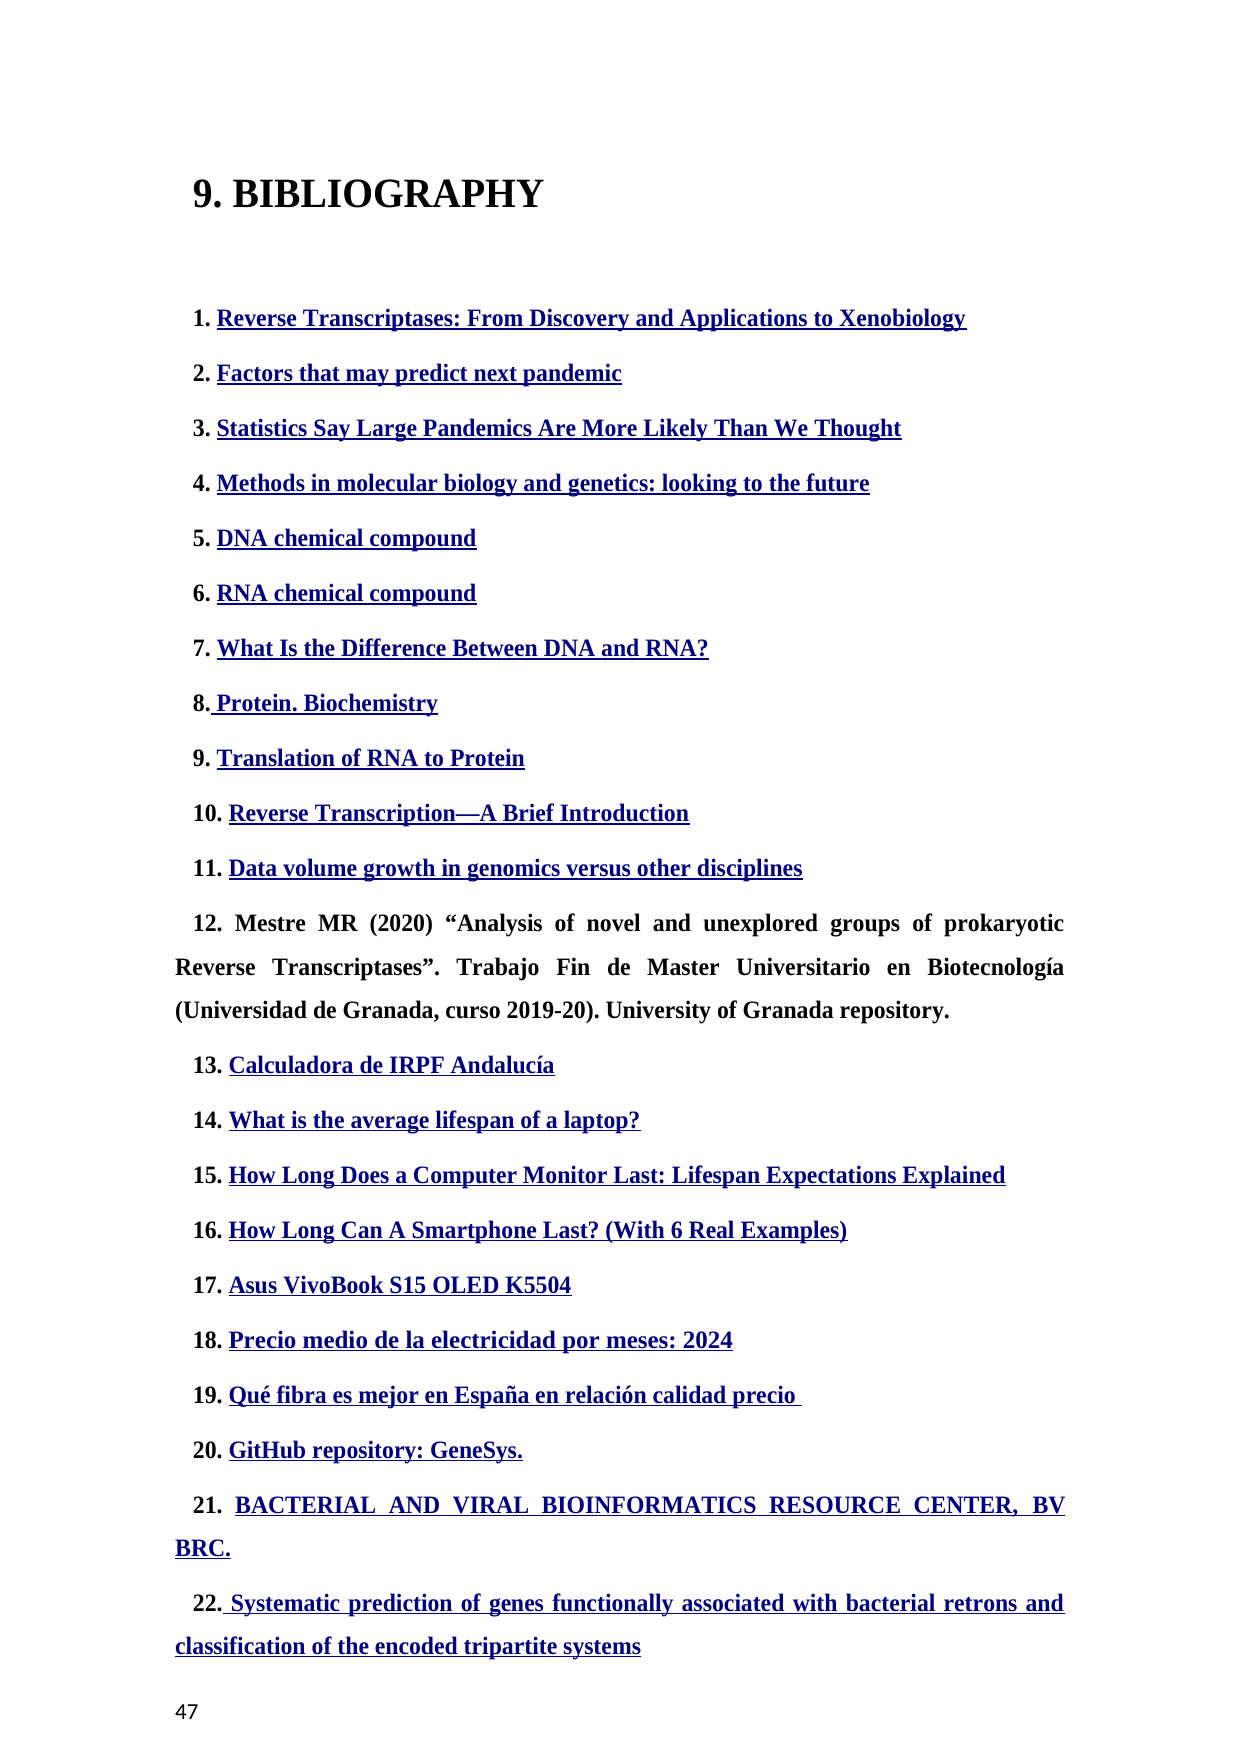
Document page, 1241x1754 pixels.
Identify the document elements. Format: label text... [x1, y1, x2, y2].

text 22. Systematic prediction of genes functionally associated with bacterial retrons and classification of the encoded tripartite systems [175, 1588, 1065, 1660]
text 18. Precio medio de la electricidad por meses: 2024 [175, 1325, 1065, 1353]
text 5. DNA chemical compound [175, 523, 1065, 552]
text 14. What is the average lifespan of a laptop? [175, 1105, 1065, 1133]
text 9. BIBLIOGRAPHY [175, 168, 1065, 216]
text 20. GitHub repository: GeneSys. [175, 1435, 1065, 1463]
text 16. How Long Can A Smartphone Last? (With 6 Real Examples) [175, 1215, 1065, 1243]
text 19. Qué fibra es mejor en España en relación calidad precio [175, 1380, 1065, 1408]
text 15. How Long Does a Computer Monitor Last: Lifespan Expectations Explained [175, 1160, 1065, 1188]
text 13. Calculadora de IRPF Andalucía [175, 1050, 1065, 1078]
text 7. What Is the Difference Between DNA and RNA? [175, 633, 1065, 662]
text 21. BACTERIAL AND VIRAL BIOINFORMATICS RESOURCE CENTER, BV BRC. [175, 1490, 1065, 1562]
text 10. Reverse Transcription—A Brief Introduction [175, 798, 1065, 827]
text 11. Data volume growth in genomics versus other disciplines [175, 853, 1065, 882]
text 2. Factors that may predict next pandemic [175, 358, 1065, 387]
text 3. Statistics Say Large Pandemics Are More Likely Than We Thought [175, 413, 1065, 442]
text 9. Translation of RNA to Protein [175, 743, 1065, 772]
text 6. RNA chemical compound [175, 578, 1065, 607]
text 17. Asus VivoBook S15 OLED K5504 [175, 1270, 1065, 1298]
text 4. Methods in molecular biology and genetics: looking to the future [175, 468, 1065, 497]
text 1. Reverse Transcriptases: From Discovery and Applications to Xenobiology [175, 303, 1065, 332]
text 8. Protein. Biochemistry [175, 688, 1065, 717]
text 12. Mestre MR (2020) “Analysis of novel and unexplored groups of prokaryotic Reverse Transcriptases”. Trabajo Fin de Master Universitario en Biotecnología (Universidad de Granada, curso 2019-20). University of Granada repository. [175, 908, 1065, 1023]
